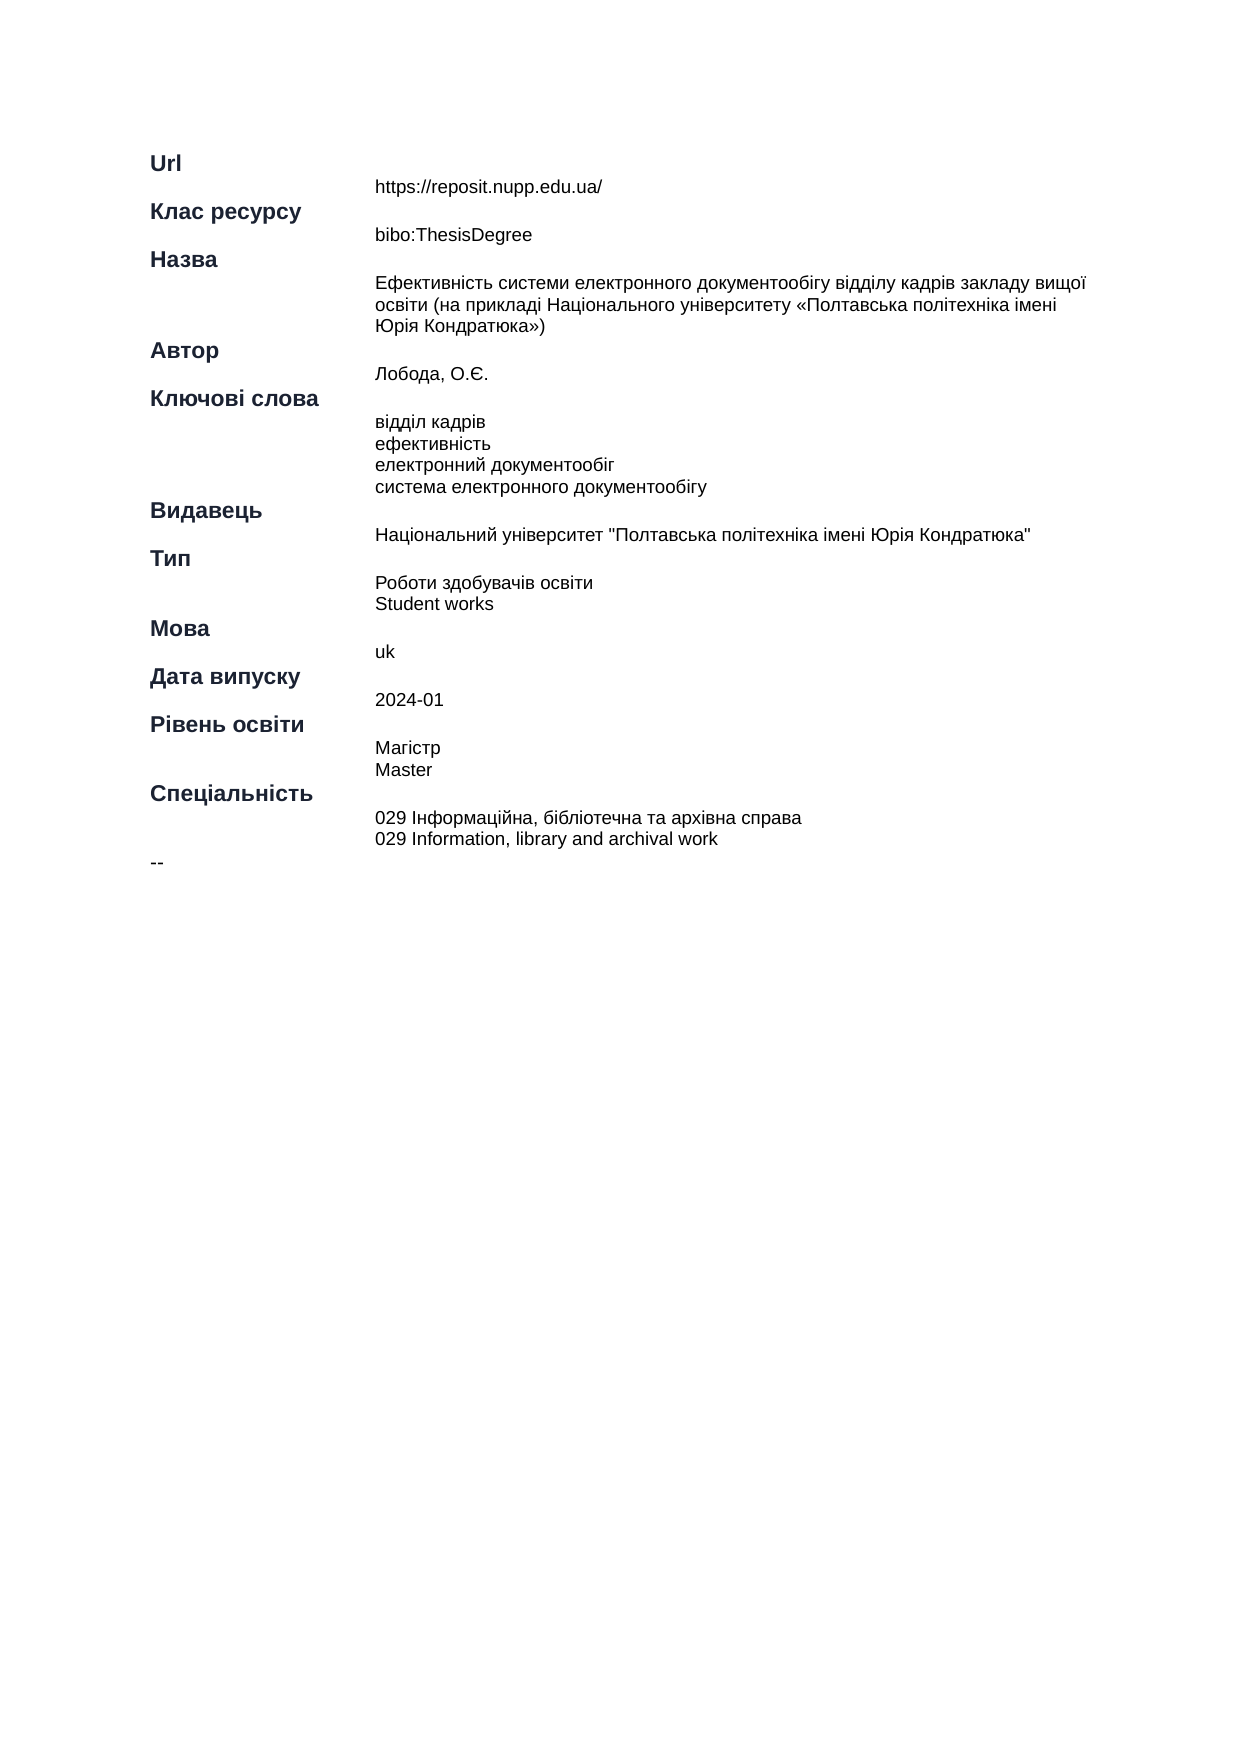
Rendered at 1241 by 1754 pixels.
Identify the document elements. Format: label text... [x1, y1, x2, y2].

text https://reposit.nupp.edu.ua/ [375, 176, 1090, 198]
text Master [375, 758, 1090, 780]
text Дата випуску [150, 663, 1090, 689]
text Мова [150, 615, 1090, 641]
text Url [150, 150, 1090, 176]
text -- [150, 849, 1090, 873]
text Автор [150, 337, 1090, 363]
text 029 Інформаційна, бібліотечна та архівна справа [375, 806, 1090, 828]
text bibo:ThesisDegree [375, 224, 1090, 246]
text Ключові слова [150, 385, 1090, 411]
text Магістр [375, 737, 1090, 758]
text ефективність [375, 433, 1090, 454]
text Роботи здобувачів освіти [375, 572, 1090, 593]
text 029 Information, library and archival work [375, 828, 1090, 849]
text Національний університет "Полтавська політехніка імені Юрія Кондратюка" [375, 524, 1090, 545]
text електронний документообіг [375, 454, 1090, 476]
text Ефективність системи електронного документообігу відділу кадрів закладу вищої освіти (на прикладі Національного університету «Полтавська політехніка імені Юрія Кондратюка») [375, 272, 1090, 337]
text uk [375, 641, 1090, 663]
text Клас ресурсу [150, 198, 1090, 224]
text Тип [150, 545, 1090, 572]
text Student works [375, 593, 1090, 615]
text Назва [150, 246, 1090, 272]
text Лобода, О.Є. [375, 363, 1090, 385]
text Рівень освіти [150, 711, 1090, 737]
text Видавець [150, 497, 1090, 524]
text Спеціальність [150, 780, 1090, 806]
text відділ кадрів [375, 411, 1090, 433]
text 2024-01 [375, 689, 1090, 711]
text система електронного документообігу [375, 476, 1090, 497]
